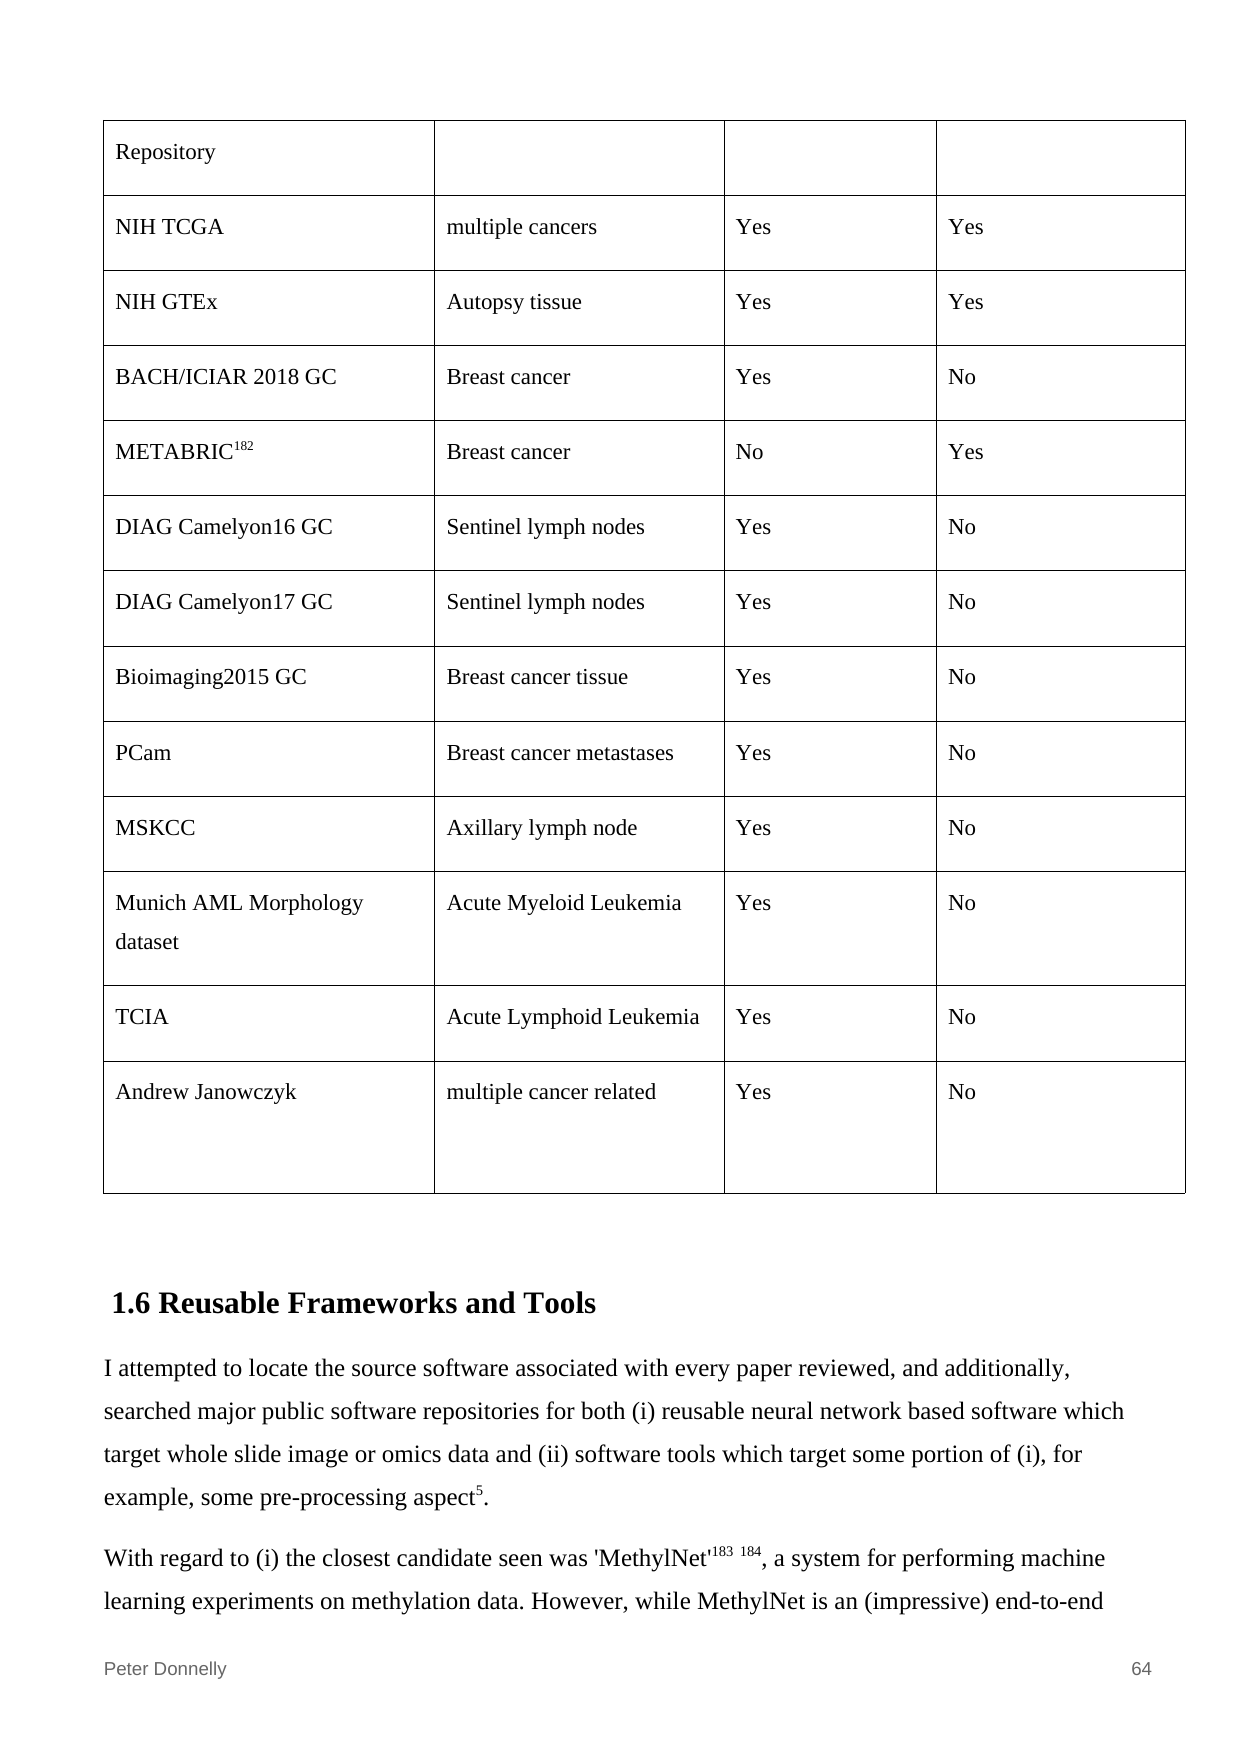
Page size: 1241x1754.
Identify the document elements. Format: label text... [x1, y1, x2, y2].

text With regard to (i) the closest candidate seen was 'MethylNet' , a system for performing machine learning experiments on methylation data. However, while MethylNet is an (impressive) end-to-end [103, 1543, 1146, 1615]
table_cell No [937, 647, 1185, 721]
table_cell Sentinel lymph nodes [435, 496, 724, 570]
table_cell No [937, 986, 1185, 1061]
table_cell Breast cancer metastases [435, 722, 724, 796]
table_cell NIH GTEx [104, 271, 434, 345]
table_cell Yes [725, 346, 936, 420]
table_cell Bioimaging2015 GC [104, 647, 434, 721]
table_cell DIAG Camelyon16 GC [104, 496, 434, 570]
table_cell multiple cancers [435, 196, 724, 270]
table_cell No [725, 421, 936, 495]
table_cell multiple cancer related [435, 1062, 724, 1193]
table_cell No [937, 1062, 1185, 1193]
table_cell Andrew Janowczyk [104, 1062, 434, 1193]
table_cell METABRIC [104, 421, 434, 495]
table_cell Acute Myeloid Leukemia [435, 872, 724, 985]
table_cell Yes [725, 647, 936, 721]
table_cell Acute Lymphoid Leukemia [435, 986, 724, 1061]
table_cell Yes [725, 571, 936, 646]
table_cell No [937, 797, 1185, 871]
table_cell Autopsy tissue [435, 271, 724, 345]
table_cell Yes [725, 872, 936, 985]
table_cell No [937, 346, 1185, 420]
table_cell Sentinel lymph nodes [435, 571, 724, 646]
table_cell Yes [725, 986, 936, 1061]
table_cell Breast cancer [435, 421, 724, 495]
table_cell Yes [725, 797, 936, 871]
table_cell Yes [937, 421, 1185, 495]
table_cell [937, 121, 1185, 195]
table_cell Yes [937, 196, 1185, 270]
table_cell Repository [104, 121, 434, 195]
table_cell Breast cancer [435, 346, 724, 420]
table_cell Yes [725, 722, 936, 796]
table_cell PCam [104, 722, 434, 796]
table_cell TCIA [104, 986, 434, 1061]
table_cell No [937, 496, 1185, 570]
table_cell No [937, 872, 1185, 985]
table_cell DIAG Camelyon17 GC [104, 571, 434, 646]
table_cell NIH TCGA [104, 196, 434, 270]
table_cell No [937, 722, 1185, 796]
table_cell Yes [725, 271, 936, 345]
table_cell [725, 121, 936, 195]
table_cell [435, 121, 724, 195]
table_cell Munich AML Morphology dataset [104, 872, 434, 985]
subtitle Reusable Frameworks and Tools [103, 1284, 1146, 1320]
text I attempted to locate the source software associated with every paper reviewed, and additionally, searched major public software repositories for both (i) reusable neural network based software which target whole slide image or omics data and (ii) software tools which target some portion of (i), for example, some pre-processing aspect. [103, 1353, 1146, 1511]
table_cell Yes [937, 271, 1185, 345]
table_cell Axillary lymph node [435, 797, 724, 871]
table_cell No [937, 571, 1185, 646]
table_cell Breast cancer tissue [435, 647, 724, 721]
table_cell Yes [725, 196, 936, 270]
table_cell BACH/ICIAR 2018 GC [104, 346, 434, 420]
table_cell MSKCC [104, 797, 434, 871]
table_cell Yes [725, 496, 936, 570]
table_cell Yes [725, 1062, 936, 1193]
